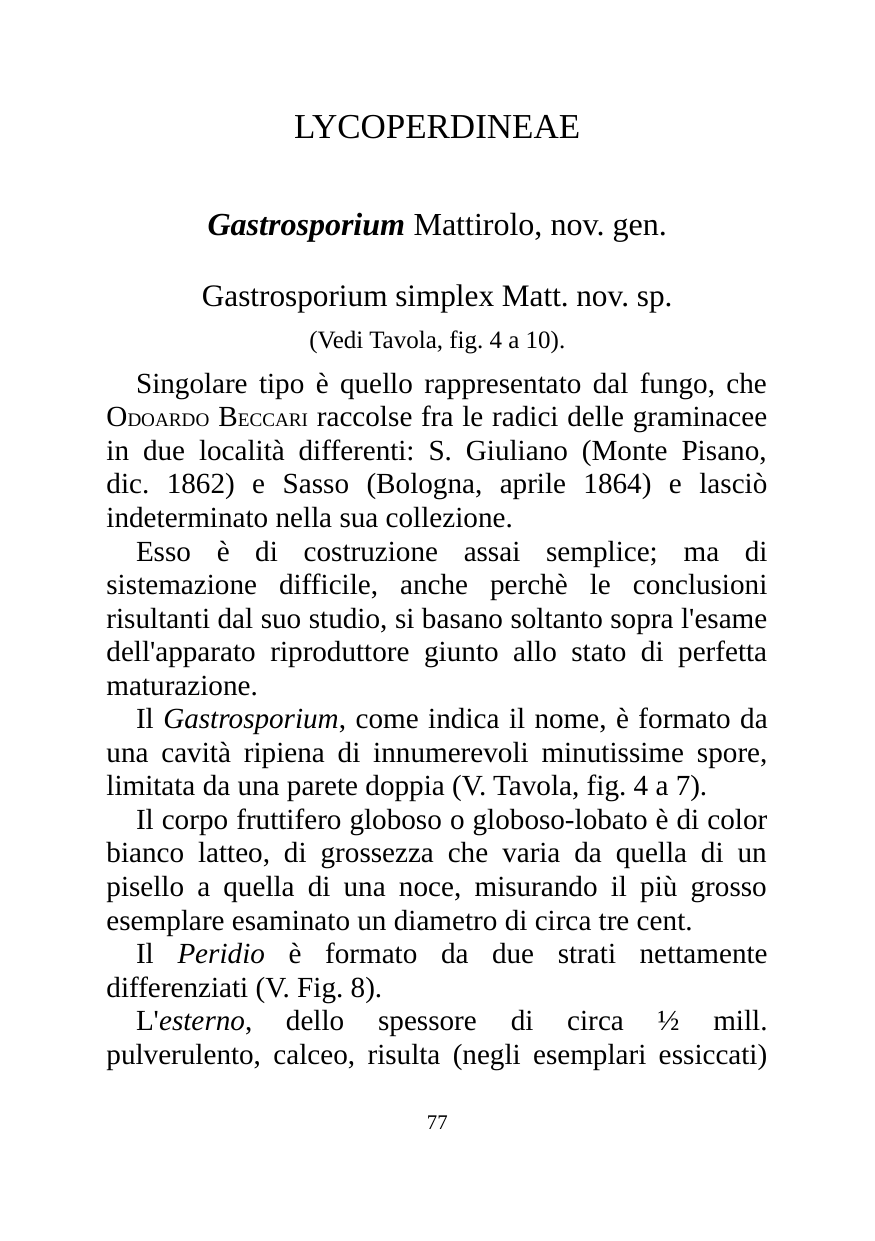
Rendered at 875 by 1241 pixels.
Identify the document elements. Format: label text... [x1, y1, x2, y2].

text Il Peridio è formato da due strati nettamente differenziati (V. Fig. 8). [106, 936, 768, 1003]
text (Vedi Tavola, fig. 4 a 10). [106, 325, 768, 354]
text Singolare tipo è quello rappresentato dal fungo, che Odoardo Beccari raccolse fra le radici delle graminacee in due località differenti: S. Giuliano (Monte Pisano, dic. 1862) e Sasso (Bologna, aprile 1864) e lasciò indeterminato nella sua collezione. [106, 366, 768, 534]
text Il corpo fruttifero globoso o globoso-lobato è di color bianco latteo, di grossezza che varia da quella di un pisello a quella di una noce, misurando il più grosso esemplare esaminato un diametro di circa tre cent. [106, 802, 768, 936]
text Esso è di costruzione assai semplice; ma di sistemazione difficile, anche perchè le conclusioni risultanti dal suo studio, si basano soltanto sopra l'esame dell'apparato riproduttore giunto allo stato di perfetta maturazione. [106, 534, 768, 701]
subtitle Gastrosporium simplex Matt. nov. sp. [106, 278, 768, 314]
subtitle Gastrosporium Mattirolo, nov. gen. [106, 205, 768, 242]
text L'esterno, dello spessore di circa ½ mill. pulverulento, calceo, risulta (negli esemplari essiccati) [106, 1003, 768, 1070]
text Il Gastrosporium, come indica il nome, è formato da una cavità ripiena di innumerevoli minutissime spore, limitata da una parete doppia (V. Tavola, fig. 4 a 7). [106, 701, 768, 802]
subtitle LYCOPERDINEAE [106, 106, 768, 146]
